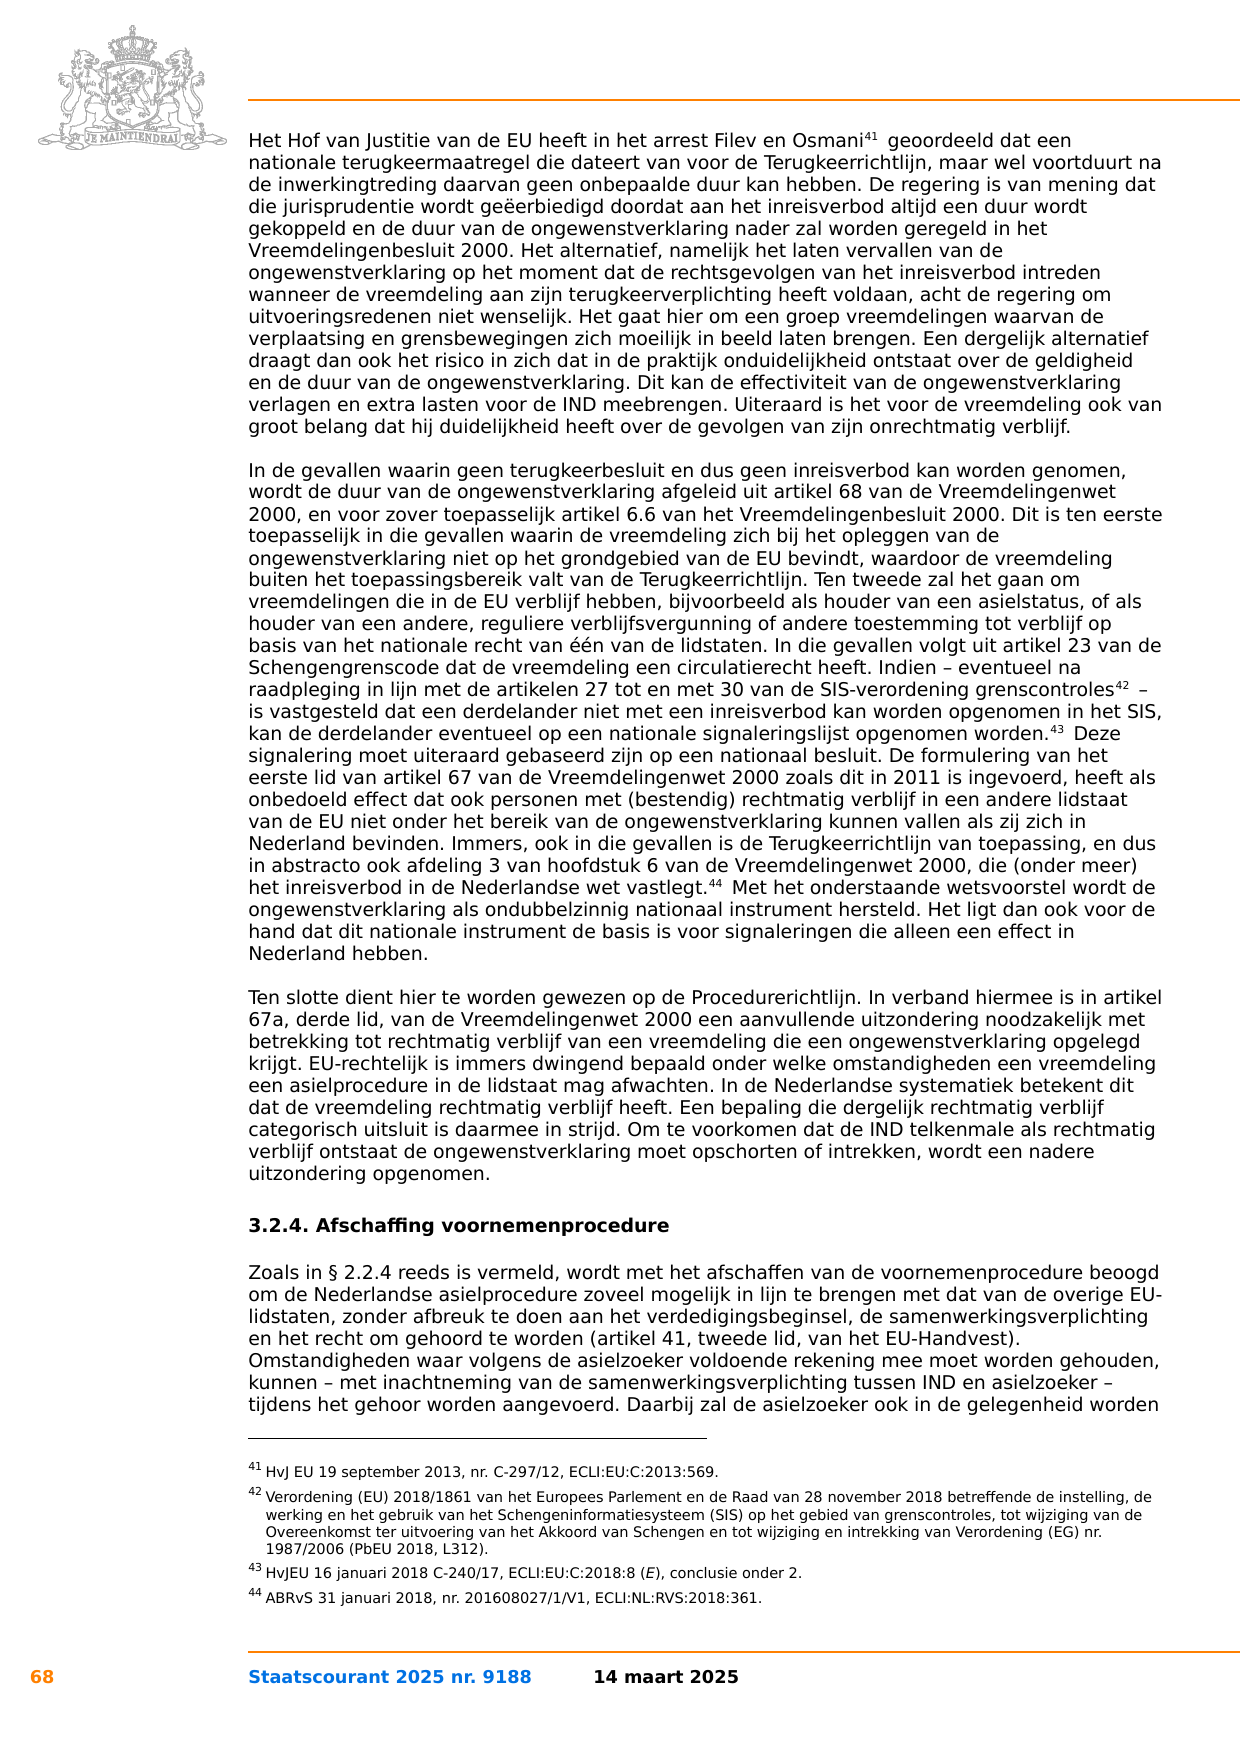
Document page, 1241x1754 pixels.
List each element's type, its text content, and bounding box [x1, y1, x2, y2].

text HvJ EU 19 september 2013, nr. C-297/12, ECLI:EU:C:2013:569. [248, 1460, 1163, 1482]
text ABRvS 31 januari 2018, nr. 201608027/1/V1, ECLI:NL:RVS:2018:361. [248, 1586, 1163, 1608]
text In de gevallen waarin geen terugkeerbesluit en dus geen inreisverbod kan worden genomen, wordt de duur van de ongewenstverklaring afgeleid uit artikel 68 van de Vreemdelingenwet 2000, en voor zover toepasselijk artikel 6.6 van het Vreemdelingenbesluit 2000. Dit is ten eerste toepasselijk in die gevallen waarin de vreemdeling zich bij het opleggen van de ongewenstverklaring niet op het grondgebied van de EU bevindt, waardoor de vreemdeling buiten het toepassingsbereik valt van de Terugkeerrichtlijn. Ten tweede zal het gaan om vreemdelingen die in de EU verblijf hebben, bijvoorbeeld als houder van een asielstatus, of als houder van een andere, reguliere verblijfsvergunning of andere toestemming tot verblijf op basis van het nationale recht van één van de lidstaten. In die gevallen volgt uit artikel 23 van de Schengengrenscode dat de vreemdeling een circulatierecht heeft. Indien – eventueel na raadpleging in lijn met de artikelen 27 tot en met 30 van de SIS-verordening grenscontroles – is vastgesteld dat een derdelander niet met een inreisverbod kan worden opgenomen in het SIS, kan de derdelander eventueel op een nationale signaleringslijst opgenomen worden. Deze signalering moet uiteraard gebaseerd zijn op een nationaal besluit. De formulering van het eerste lid van artikel 67 van de Vreemdelingenwet 2000 zoals dit in 2011 is ingevoerd, heeft als onbedoeld effect dat ook personen met (bestendig) rechtmatig verblijf in een andere lidstaat van de EU niet onder het bereik van de ongewenstverklaring kunnen vallen als zij zich in Nederland bevinden. Immers, ook in die gevallen is de Terugkeerrichtlijn van toepassing, en dus in abstracto ook afdeling 3 van hoofdstuk 6 van de Vreemdelingenwet 2000, die (onder meer) het inreisverbod in de Nederlandse wet vastlegt. Met het onderstaande wetsvoorstel wordt de ongewenstverklaring als ondubbelzinnig nationaal instrument hersteld. Het ligt dan ook voor de hand dat dit nationale instrument de basis is voor signaleringen die alleen een effect in Nederland hebben. [248, 459, 1163, 965]
picture [38, 25, 227, 150]
subtitle 3.2.4. Afschaffing voornemenprocedure [248, 1215, 1163, 1237]
text Ten slotte dient hier te worden gewezen op de Procedurerichtlijn. In verband hiermee is in artikel 67a, derde lid, van de Vreemdelingenwet 2000 een aanvullende uitzondering noodzakelijk met betrekking tot rechtmatig verblijf van een vreemdeling die een ongewenstverklaring opgelegd krijgt. EU-rechtelijk is immers dwingend bepaald onder welke omstandigheden een vreemdeling een asielprocedure in de lidstaat mag afwachten. In de Nederlandse systematiek betekent dit dat de vreemdeling rechtmatig verblijf heeft. Een bepaling die dergelijk rechtmatig verblijf categorisch uitsluit is daarmee in strijd. Om te voorkomen dat de IND telkenmale als rechtmatig verblijf ontstaat de ongewenstverklaring moet opschorten of intrekken, wordt een nadere uitzondering opgenomen. [248, 987, 1163, 1185]
text Het Hof van Justitie van de EU heeft in het arrest Filev en Osmani geoordeeld dat een nationale terugkeermaatregel die dateert van voor de Terugkeerrichtlijn, maar wel voortduurt na de inwerkingtreding daarvan geen onbepaalde duur kan hebben. De regering is van mening dat die jurisprudentie wordt geëerbiedigd doordat aan het inreisverbod altijd een duur wordt gekoppeld en de duur van de ongewenstverklaring nader zal worden geregeld in het Vreemdelingenbesluit 2000. Het alternatief, namelijk het laten vervallen van de ongewenstverklaring op het moment dat de rechtsgevolgen van het inreisverbod intreden wanneer de vreemdeling aan zijn terugkeerverplichting heeft voldaan, acht de regering om uitvoeringsredenen niet wenselijk. Het gaat hier om een groep vreemdelingen waarvan de verplaatsing en grensbewegingen zich moeilijk in beeld laten brengen. Een dergelijk alternatief draagt dan ook het risico in zich dat in de praktijk onduidelijkheid ontstaat over de geldigheid en de duur van de ongewenstverklaring. Dit kan de effectiviteit van de ongewenstverklaring verlagen en extra lasten voor de IND meebrengen. Uiteraard is het voor de vreemdeling ook van groot belang dat hij duidelijkheid heeft over de gevolgen van zijn onrechtmatig verblijf. [248, 130, 1163, 438]
text HvJEU 16 januari 2018 C-240/17, ECLI:EU:C:2018:8 (E), conclusie onder 2. [248, 1561, 1163, 1583]
text Verordening (EU) 2018/1861 van het Europees Parlement en de Raad van 28 november 2018 betreffende de instelling, de werking en het gebruik van het Schengeninformatiesysteem (SIS) op het gebied van grenscontroles, tot wijziging van de Overeenkomst ter uitvoering van het Akkoord van Schengen en tot wijziging en intrekking van Verordening (EG) nr. 1987/2006 (PbEU 2018, L312). [248, 1485, 1163, 1558]
text Zoals in § 2.2.4 reeds is vermeld, wordt met het afschaffen van de voornemenprocedure beoogd om de Nederlandse asielprocedure zoveel mogelijk in lijn te brengen met dat van de overige EU-lidstaten, zonder afbreuk te doen aan het verdedigingsbeginsel, de samenwerkingsverplichting en het recht om gehoord te worden (artikel 41, tweede lid, van het EU-Handvest). Omstandigheden waar volgens de asielzoeker voldoende rekening mee moet worden gehouden, kunnen – met inachtneming van de samenwerkingsverplichting tussen IND en asielzoeker – tijdens het gehoor worden aangevoerd. Daarbij zal de asielzoeker ook in de gelegenheid worden [248, 1262, 1163, 1416]
